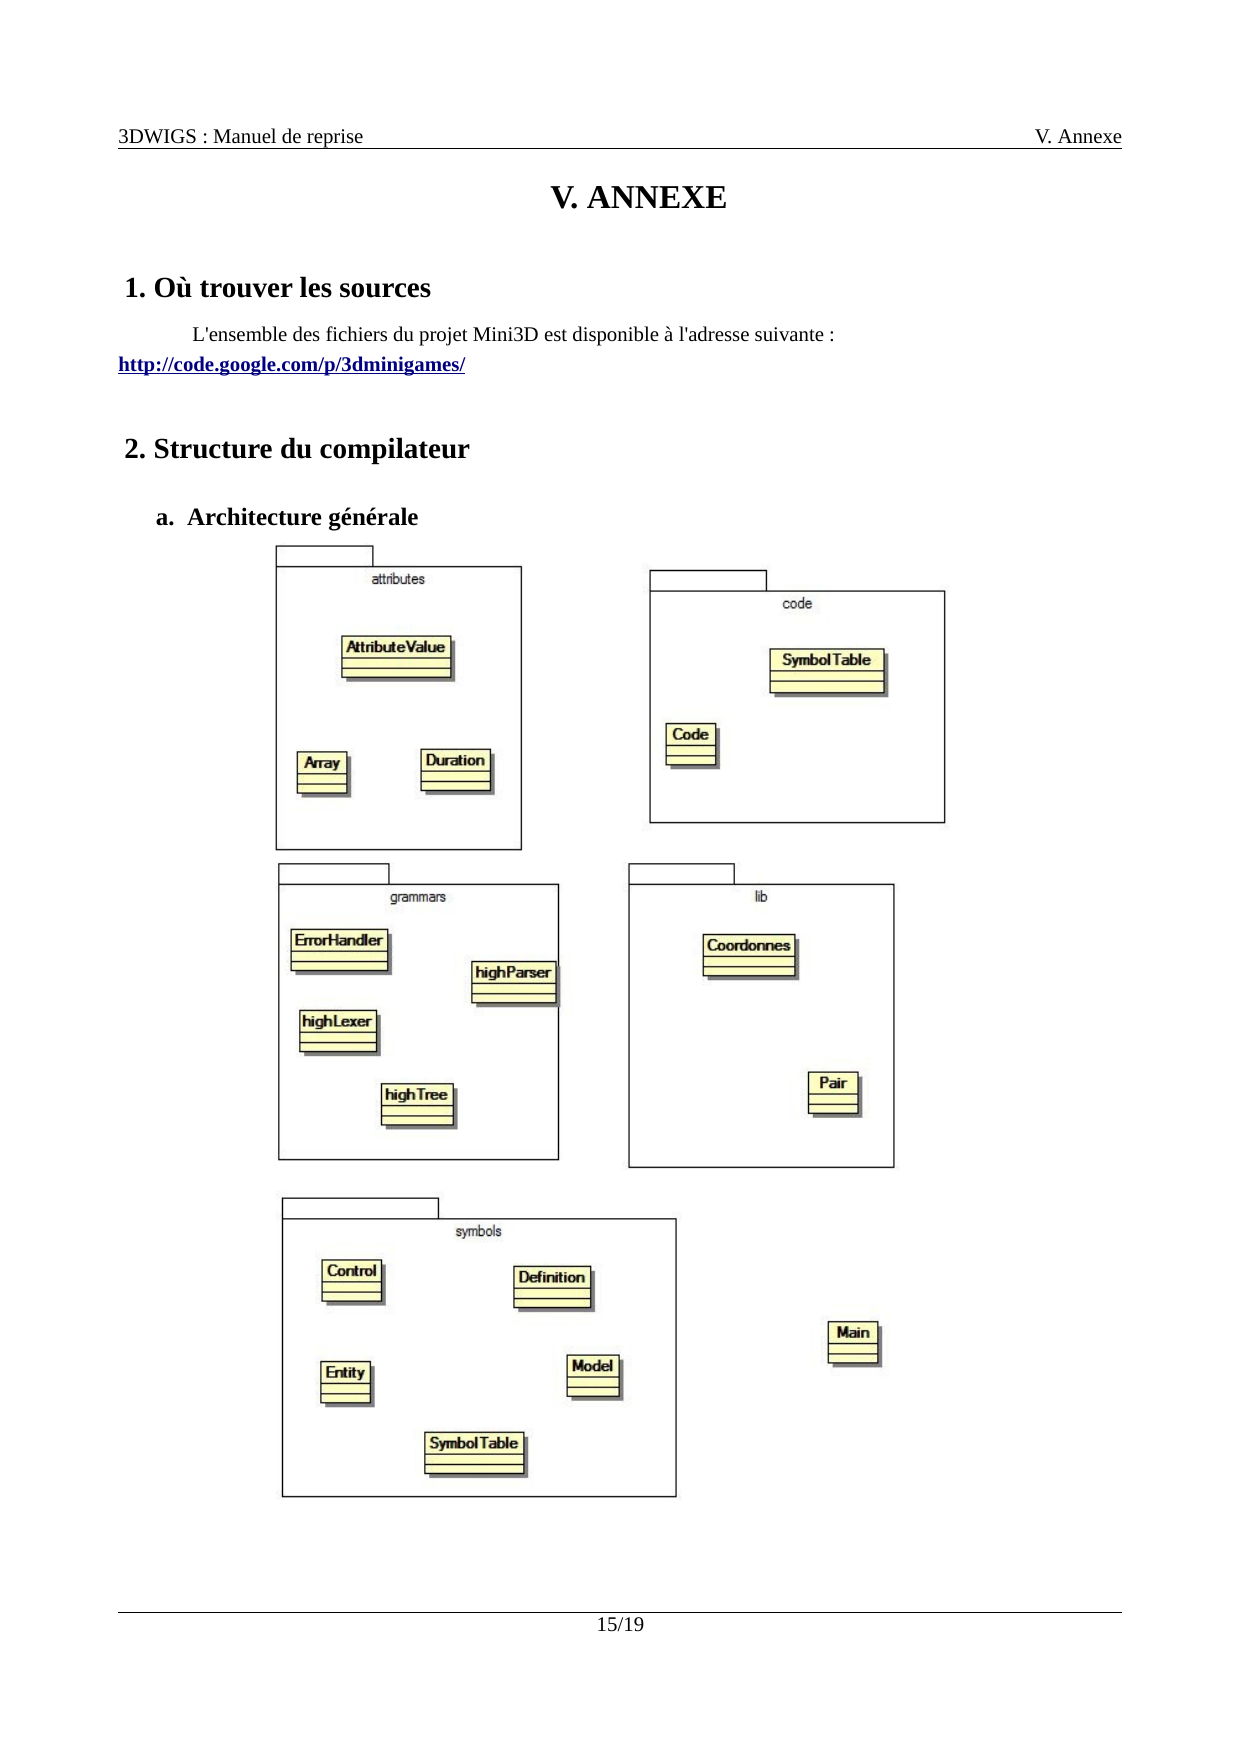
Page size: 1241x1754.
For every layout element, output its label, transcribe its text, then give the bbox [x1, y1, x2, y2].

text http://code.google.com/p/3dminigames/ [118, 352, 1122, 376]
subtitle Structure du compilateur [124, 431, 1122, 464]
subtitle Où trouver les sources [124, 270, 1122, 304]
subtitle Architecture générale [118, 502, 1122, 531]
picture [256, 543, 985, 1509]
text L'ensemble des fichiers du projet Mini3D est disponible à l'adresse suivante : [118, 322, 1122, 346]
subtitle Annexe [118, 178, 1122, 216]
